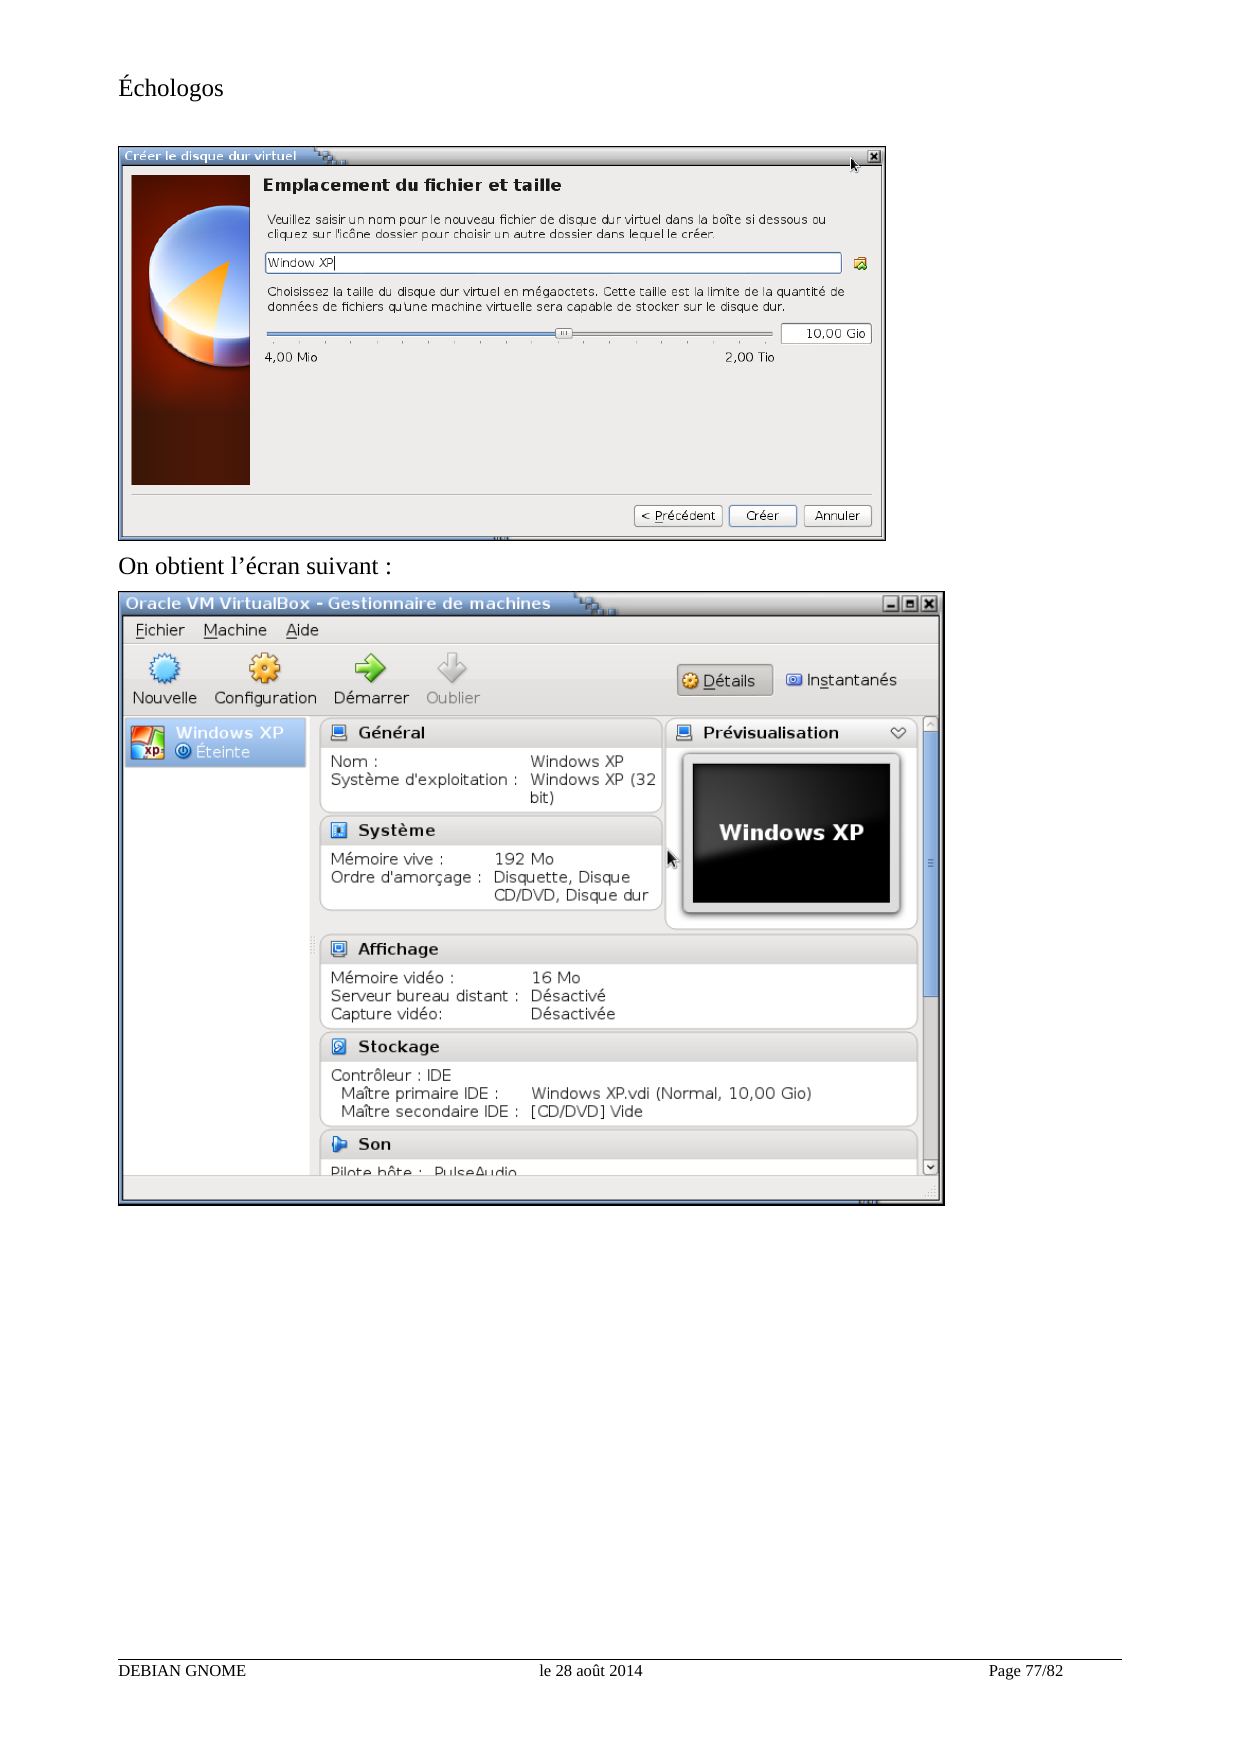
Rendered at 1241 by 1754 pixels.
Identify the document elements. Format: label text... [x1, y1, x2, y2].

picture [118, 591, 945, 1206]
text On obtient l’écran suivant : [118, 552, 1122, 580]
picture [118, 146, 886, 541]
